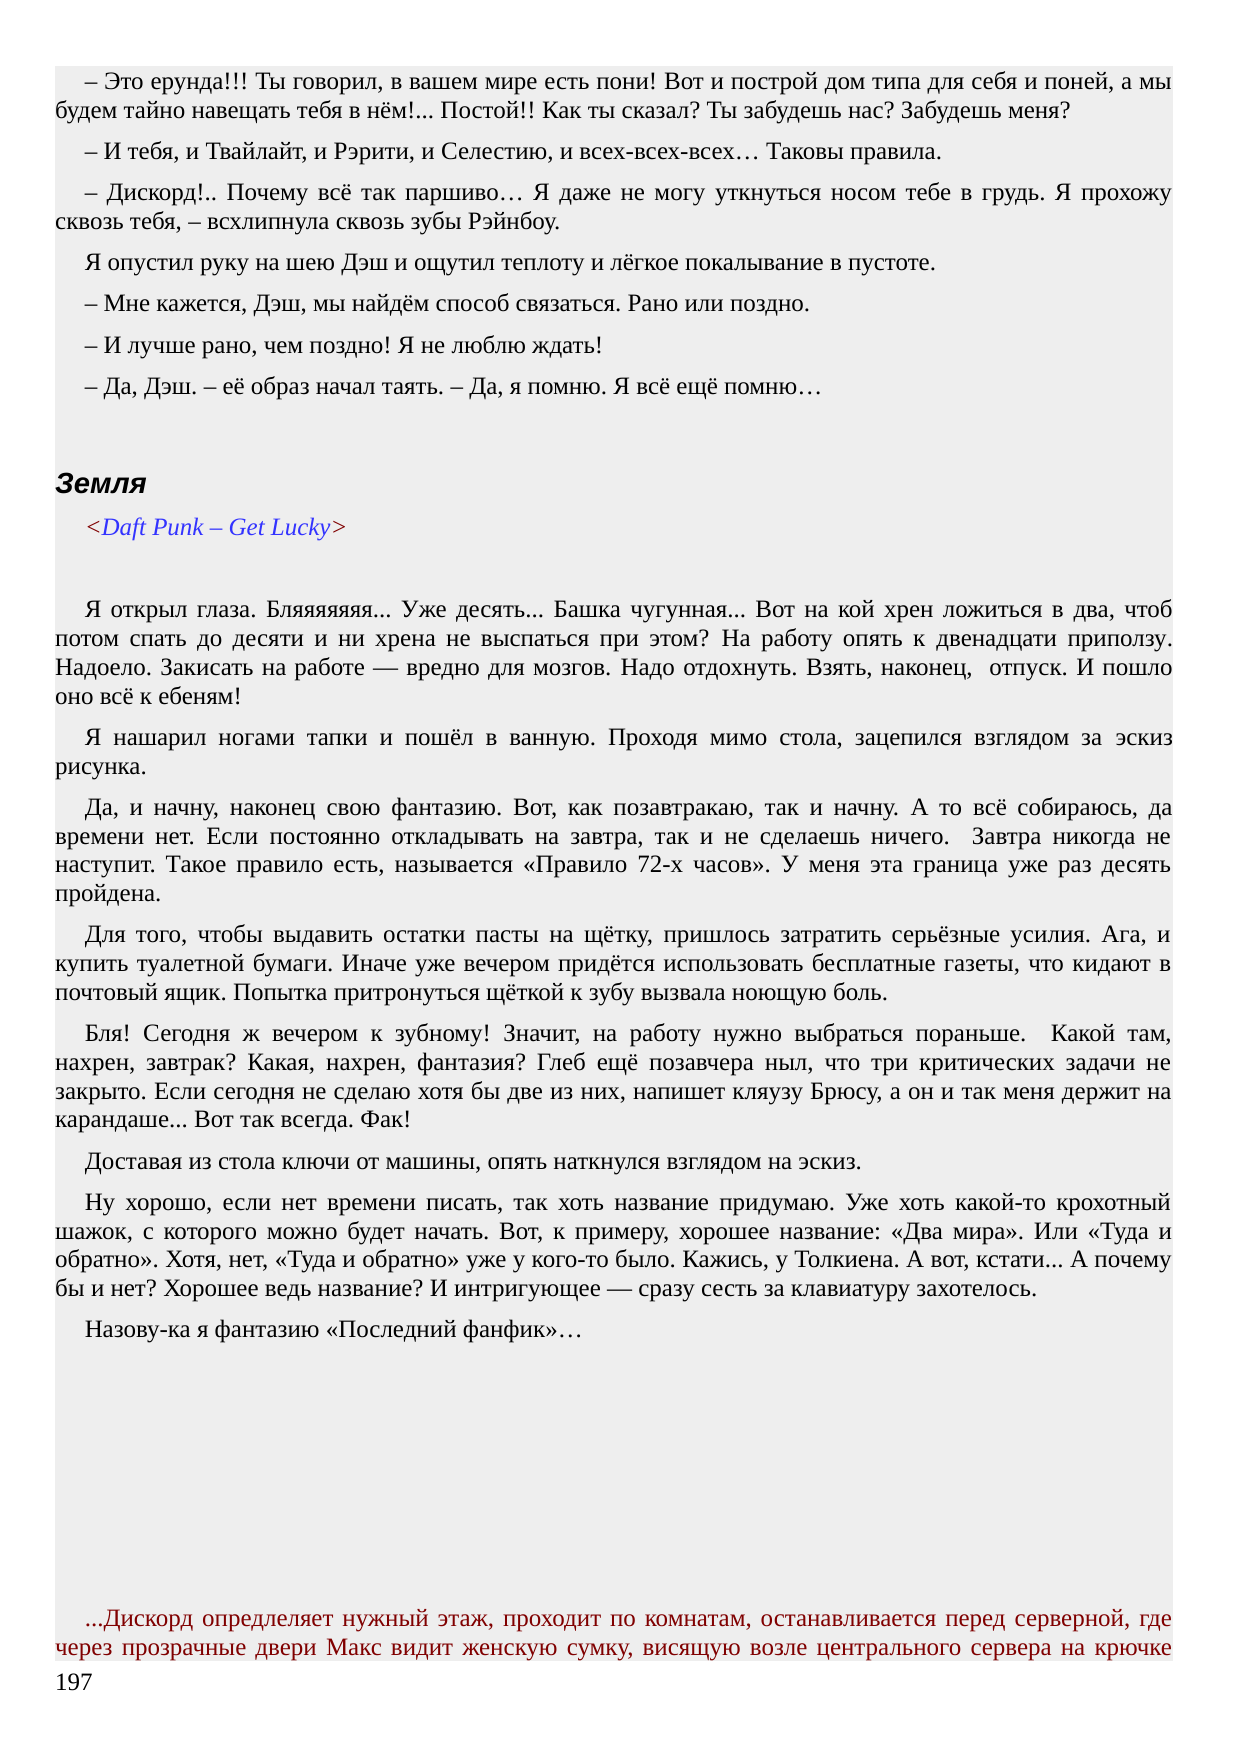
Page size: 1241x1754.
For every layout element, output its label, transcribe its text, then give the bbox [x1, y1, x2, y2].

text – Дискорд!.. Почему всё так паршиво… Я даже не могу уткнуться носом тебе в грудь. Я прохожу сквозь тебя, – всхлипнула сквозь зубы Рэйнбоу. [55, 177, 1173, 235]
subtitle Земля [55, 466, 1173, 499]
text Я открыл глаза. Бляяяяяяя... Уже десять... Башка чугунная... Вот на кой хрен ложиться в два, чтоб потом спать до десяти и ни хрена не выспаться при этом? На работу опять к двенадцати приползу. Надоело. Закисать на работе — вредно для мозгов. Надо отдохнуть. Взять, наконец, отпуск. И пошло оно всё к ебеням! [55, 594, 1173, 709]
text Ну хорошо, если нет времени писать, так хоть название придумаю. Уже хоть какой-то крохотный шажок, с которого можно будет начать. Вот, к примеру, хорошее название: «Два мира». Или «Туда и обратно». Хотя, нет, «Туда и обратно» уже у кого-то было. Кажись, у Толкиена. А вот, кстати... А почему бы и нет? Хорошее ведь название? И интригующее — сразу сесть за клавиатуру захотелось. [55, 1187, 1173, 1302]
text Для того, чтобы выдавить остатки пасты на щётку, пришлось затратить серьёзные усилия. Ага, и купить туалетной бумаги. Иначе уже вечером придётся использовать бесплатные газеты, что кидают в почтовый ящик. Попытка притронуться щёткой к зубу вызвала ноющую боль. [55, 919, 1173, 1006]
text – И лучше рано, чем поздно! Я не люблю ждать! [55, 330, 1173, 358]
text – Мне кажется, Дэш, мы найдём способ связаться. Рано или поздно. [55, 288, 1173, 317]
text Я опустил руку на шею Дэш и ощутил теплоту и лёгкое покалывание в пустоте. [55, 247, 1173, 276]
text Да, и начну, наконец свою фантазию. Вот, как позавтракаю, так и начну. А то всё собираюсь, да времени нет. Если постоянно откладывать на завтра, так и не сделаешь ничего. Завтра никогда не наступит. Такое правило есть, называется «Правило 72-х часов». У меня эта граница уже раз десять пройдена. [55, 792, 1173, 907]
text – И тебя, и Твайлайт, и Рэрити, и Селестию, и всех-всех-всех… Таковы правила. [55, 136, 1173, 165]
text <Daft Punk – Get Lucky> [55, 512, 1173, 541]
text Назову-ка я фантазию «Последний фанфик»… [55, 1314, 1173, 1343]
text Я нашарил ногами тапки и пошёл в ванную. Проходя мимо стола, зацепился взглядом за эскиз рисунка. [55, 722, 1173, 779]
text – Это ерунда!!! Ты говорил, в вашем мире есть пони! Вот и построй дом типа для себя и поней, а мы будем тайно навещать тебя в нём!... Постой!! Как ты сказал? Ты забудешь нас? Забудешь меня? [55, 66, 1173, 123]
text – Да, Дэш. – её образ начал таять. – Да, я помню. Я всё ещё помню… [55, 371, 1173, 400]
text ...Дискорд опредлеляет нужный этаж, проходит по комнатам, останавливается перед серверной, где через прозрачные двери Макс видит женскую сумку, висящую возле центрального сервера на крючке [55, 1603, 1173, 1661]
text Доставая из стола ключи от машины, опять наткнулся взглядом на эскиз. [55, 1146, 1173, 1174]
text Бля! Сегодня ж вечером к зубному! Значит, на работу нужно выбраться пораньше. Какой там, нахрен, завтрак? Какая, нахрен, фантазия? Глеб ещё позавчера ныл, что три критических задачи не закрыто. Если сегодня не сделаю хотя бы две из них, напишет кляузу Брюсу, а он и так меня держит на карандаше... Вот так всегда. Фак! [55, 1018, 1173, 1133]
